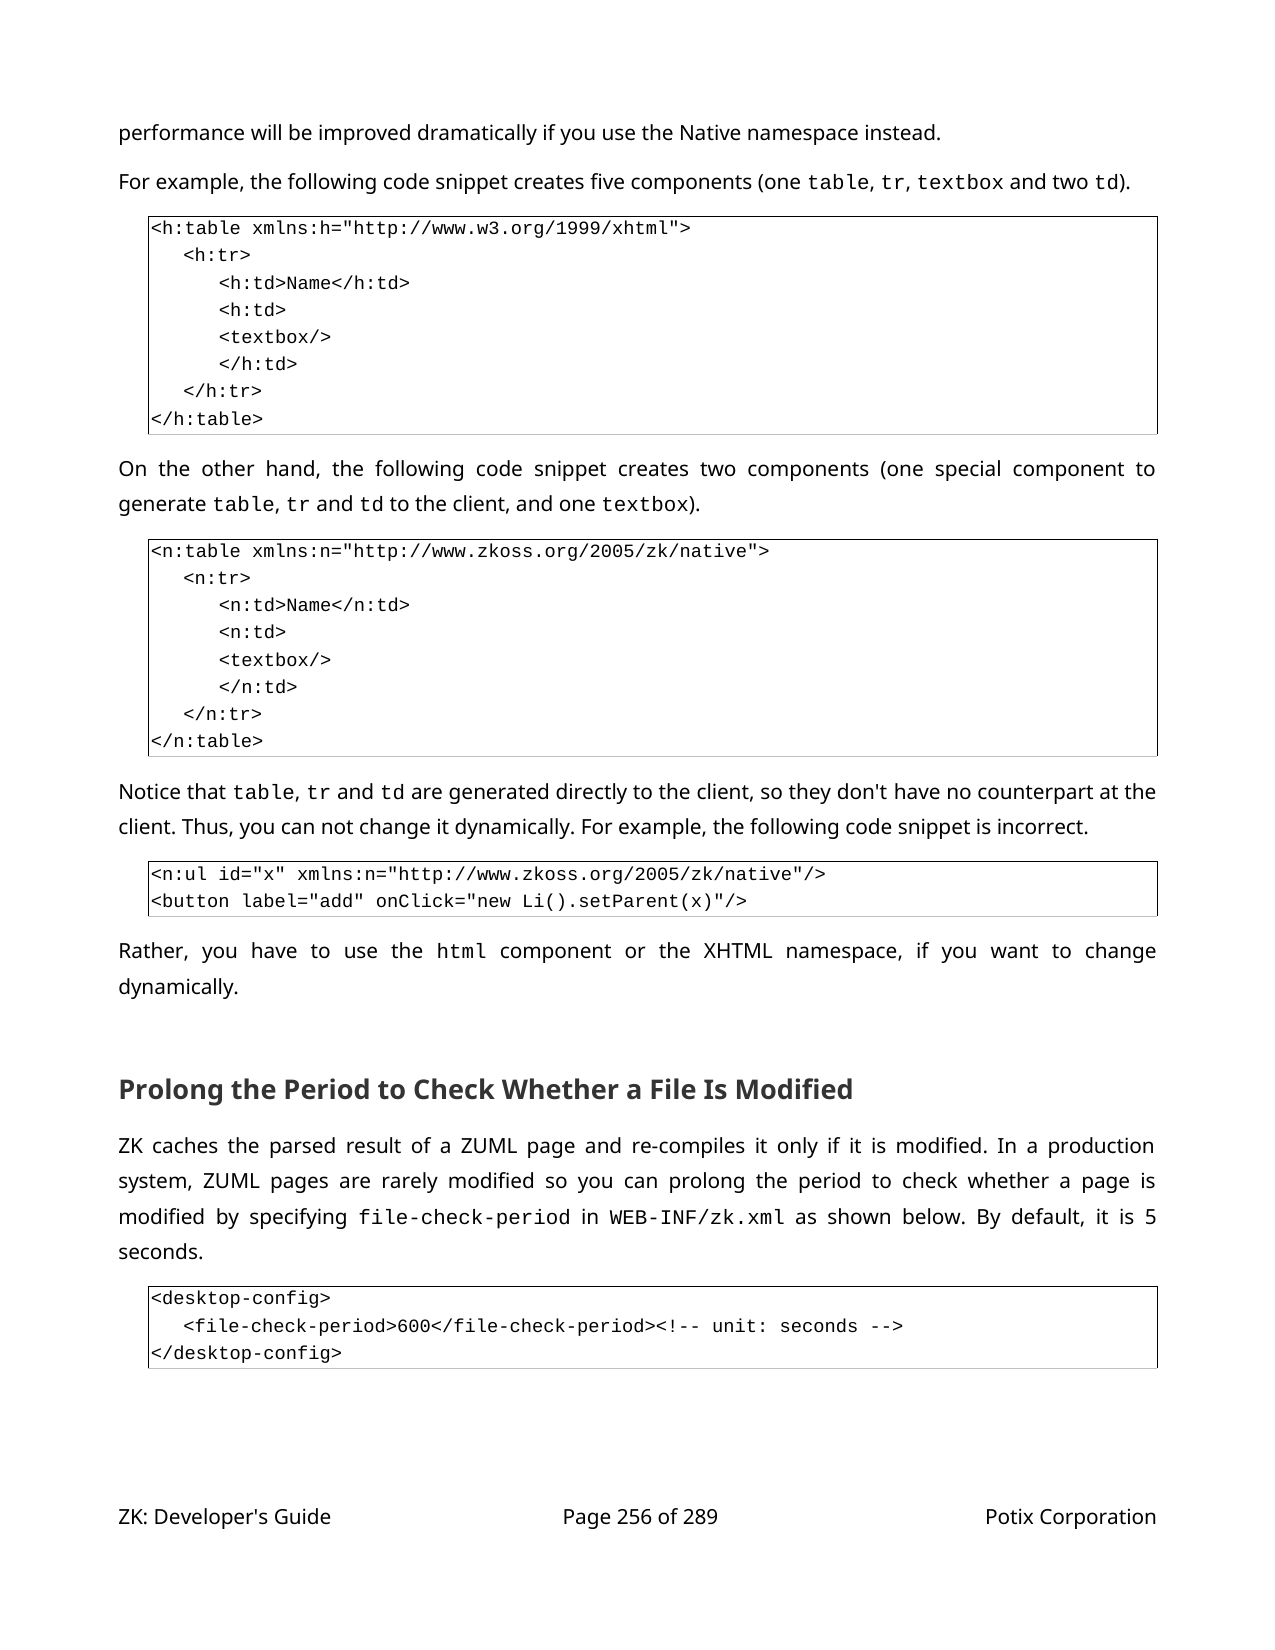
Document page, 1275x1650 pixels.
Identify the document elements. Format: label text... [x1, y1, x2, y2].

text ZK caches the parsed result of a ZUML page and re-compiles it only if it is modified. In a production system, ZUML pages are rarely modified so you can prolong the period to check whether a page is modified by specifying file-check-period in WEB-INF/zk.xml as shown below. By default, it is 5 seconds. [118, 1131, 1157, 1266]
subtitle Prolong the Period to Check Whether a File Is Modified [118, 1071, 1157, 1108]
text <file-check-period>600</file-check-period><!-- unit: seconds --> [149, 1313, 1157, 1338]
text </n:table> [149, 729, 1157, 756]
text <h:td>Name</h:td> [149, 271, 1157, 295]
text <n:td> [149, 620, 1157, 644]
text <n:ul id="x" xmlns:n="http://www.zkoss.org/2005/zk/native"/> [149, 862, 1157, 886]
text <h:table xmlns:h="http://www.w3.org/1999/xhtml"> [149, 217, 1157, 240]
text performance will be improved dramatically if you use the Native namespace instead. [118, 118, 1157, 146]
text </n:tr> [149, 702, 1157, 726]
text <h:tr> [149, 243, 1157, 268]
text </h:td> [149, 352, 1157, 376]
text Rather, you have to use the html component or the XHTML namespace, if you want to change dynamically. [118, 936, 1157, 1000]
text <h:td> [149, 298, 1157, 322]
text <n:tr> [149, 566, 1157, 590]
text </n:td> [149, 675, 1157, 699]
text <textbox/> [149, 325, 1157, 349]
text </h:tr> [149, 379, 1157, 403]
text <desktop-config> [149, 1287, 1157, 1311]
text <n:td>Name</n:td> [149, 593, 1157, 617]
text Notice that table, tr and td are generated directly to the client, so they don't have no counterpart at the client. Thus, you can not change it dynamically. For example, the following code snippet is incorrect. [118, 777, 1157, 841]
text </desktop-config> [149, 1341, 1157, 1368]
text On the other hand, the following code snippet creates two components (one special component to generate table, tr and td to the client, and one textbox). [118, 454, 1157, 518]
text </h:table> [149, 406, 1157, 434]
text <textbox/> [149, 647, 1157, 672]
text <n:table xmlns:n="http://www.zkoss.org/2005/zk/native"> [149, 540, 1157, 563]
text <button label="add" onClick="new Li().setParent(x)"/> [149, 888, 1157, 916]
text For example, the following code snippet creates five components (one table, tr, textbox and two td). [118, 167, 1157, 196]
